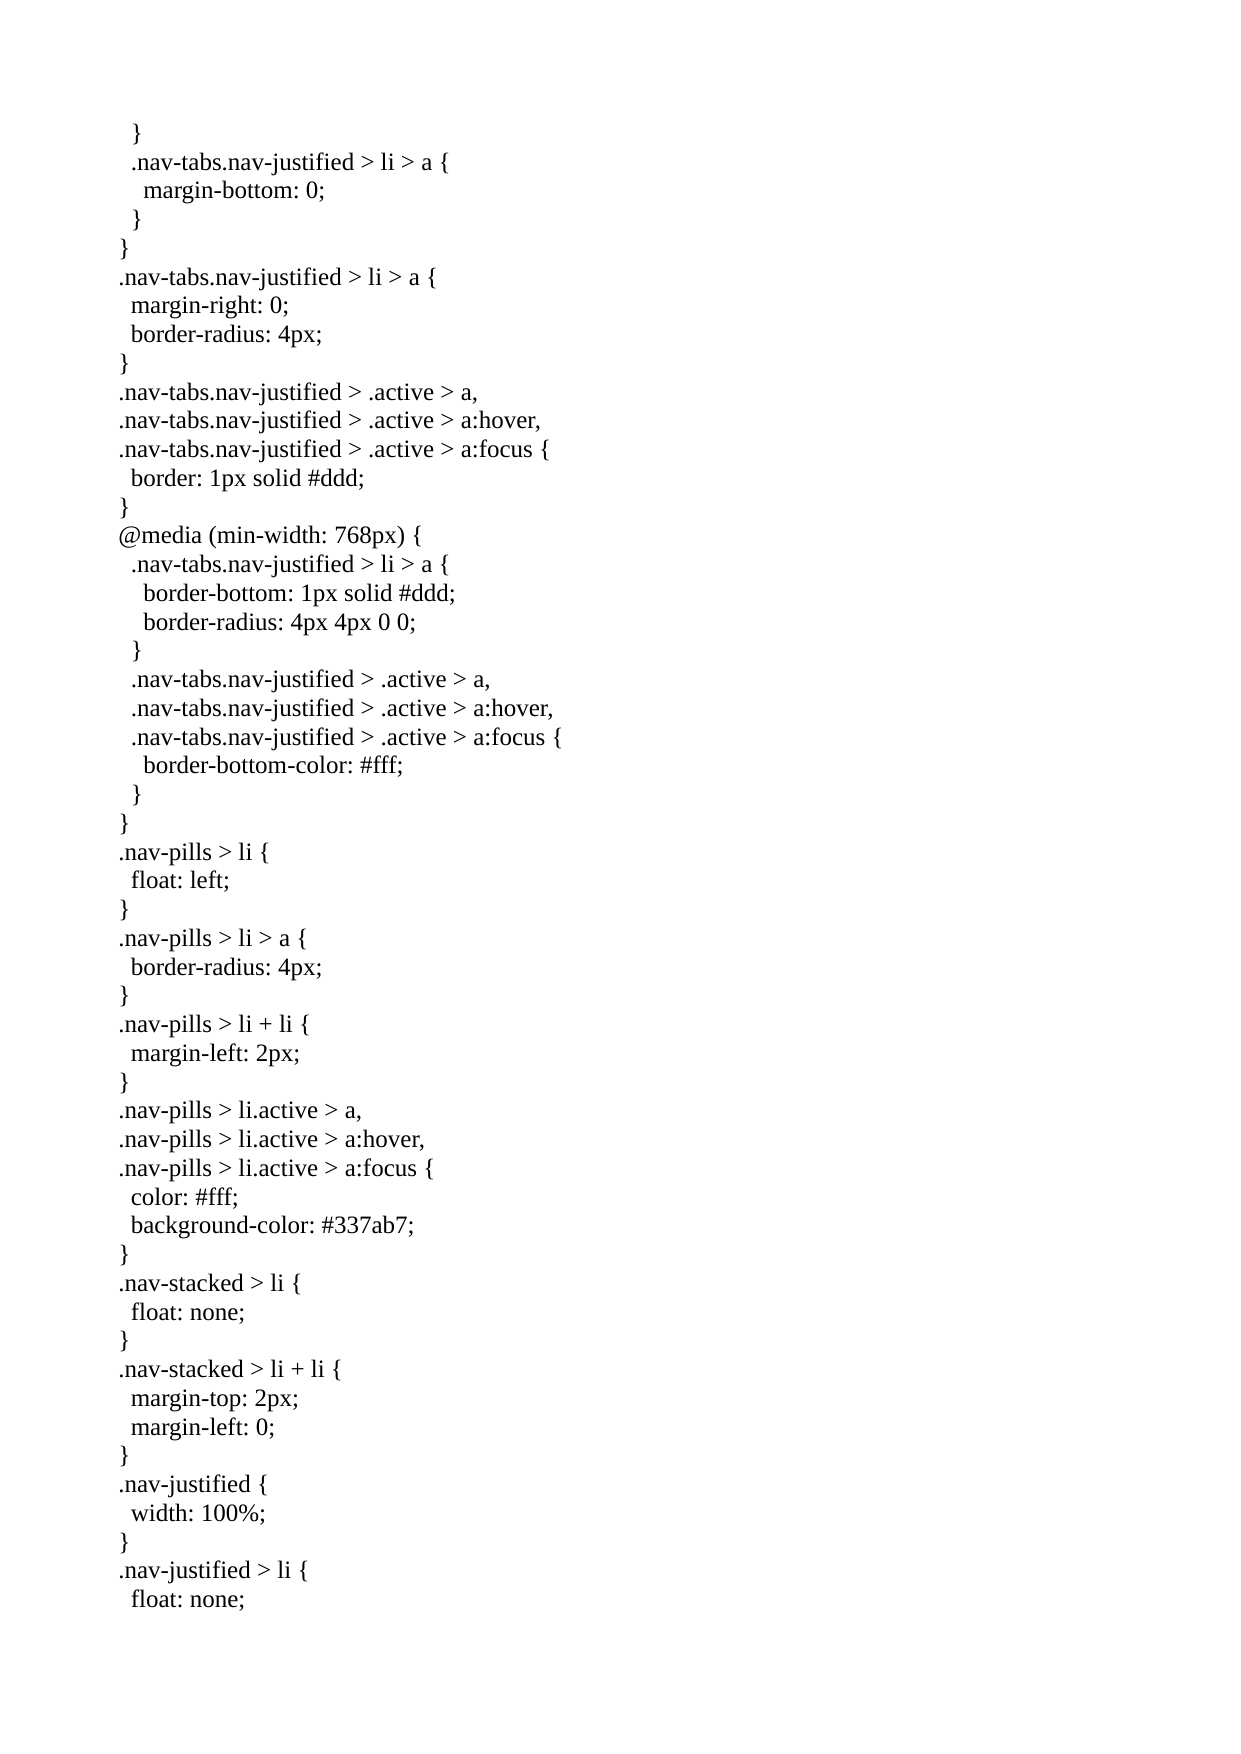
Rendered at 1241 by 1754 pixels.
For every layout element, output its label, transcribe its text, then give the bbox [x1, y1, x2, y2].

text width: 100%; [118, 1498, 1122, 1527]
text } [118, 1441, 1122, 1469]
text .nav-justified { [118, 1469, 1122, 1498]
text margin-left: 2px; [118, 1038, 1122, 1067]
text border-bottom-color: #fff; [118, 751, 1122, 779]
text } [118, 1527, 1122, 1556]
text } [118, 118, 1122, 147]
text } [118, 636, 1122, 664]
text @media (min-width: 768px) { [118, 521, 1122, 549]
text .nav-pills > li.active > a:focus { [118, 1153, 1122, 1182]
text } [118, 233, 1122, 262]
text .nav-tabs.nav-justified > .active > a:hover, [118, 693, 1122, 722]
text .nav-tabs.nav-justified > .active > a:focus { [118, 434, 1122, 463]
text } [118, 894, 1122, 923]
text .nav-tabs.nav-justified > .active > a:focus { [118, 722, 1122, 751]
text margin-left: 0; [118, 1412, 1122, 1441]
text } [118, 492, 1122, 521]
text .nav-pills > li + li { [118, 1009, 1122, 1038]
text } [118, 779, 1122, 808]
text .nav-tabs.nav-justified > .active > a, [118, 377, 1122, 406]
text .nav-tabs.nav-justified > li > a { [118, 147, 1122, 176]
text float: none; [118, 1584, 1122, 1613]
text } [118, 981, 1122, 1009]
text .nav-stacked > li + li { [118, 1354, 1122, 1383]
text border-bottom: 1px solid #ddd; [118, 578, 1122, 607]
text } [118, 1067, 1122, 1096]
text .nav-tabs.nav-justified > li > a { [118, 262, 1122, 291]
text border-radius: 4px; [118, 319, 1122, 348]
text } [118, 348, 1122, 377]
text border-radius: 4px 4px 0 0; [118, 607, 1122, 636]
text .nav-pills > li.active > a, [118, 1096, 1122, 1124]
text margin-top: 2px; [118, 1383, 1122, 1412]
text background-color: #337ab7; [118, 1211, 1122, 1239]
text .nav-tabs.nav-justified > .active > a, [118, 664, 1122, 693]
text } [118, 1326, 1122, 1354]
text float: none; [118, 1297, 1122, 1326]
text .nav-pills > li.active > a:hover, [118, 1124, 1122, 1153]
text .nav-stacked > li { [118, 1268, 1122, 1297]
text } [118, 1239, 1122, 1268]
text .nav-pills > li > a { [118, 923, 1122, 952]
text .nav-tabs.nav-justified > li > a { [118, 549, 1122, 578]
text border-radius: 4px; [118, 952, 1122, 981]
text .nav-tabs.nav-justified > .active > a:hover, [118, 406, 1122, 434]
text .nav-justified > li { [118, 1556, 1122, 1584]
text } [118, 808, 1122, 837]
text color: #fff; [118, 1182, 1122, 1211]
text } [118, 204, 1122, 233]
text .nav-pills > li { [118, 837, 1122, 866]
text margin-bottom: 0; [118, 176, 1122, 204]
text border: 1px solid #ddd; [118, 463, 1122, 492]
text margin-right: 0; [118, 291, 1122, 319]
text float: left; [118, 866, 1122, 894]
